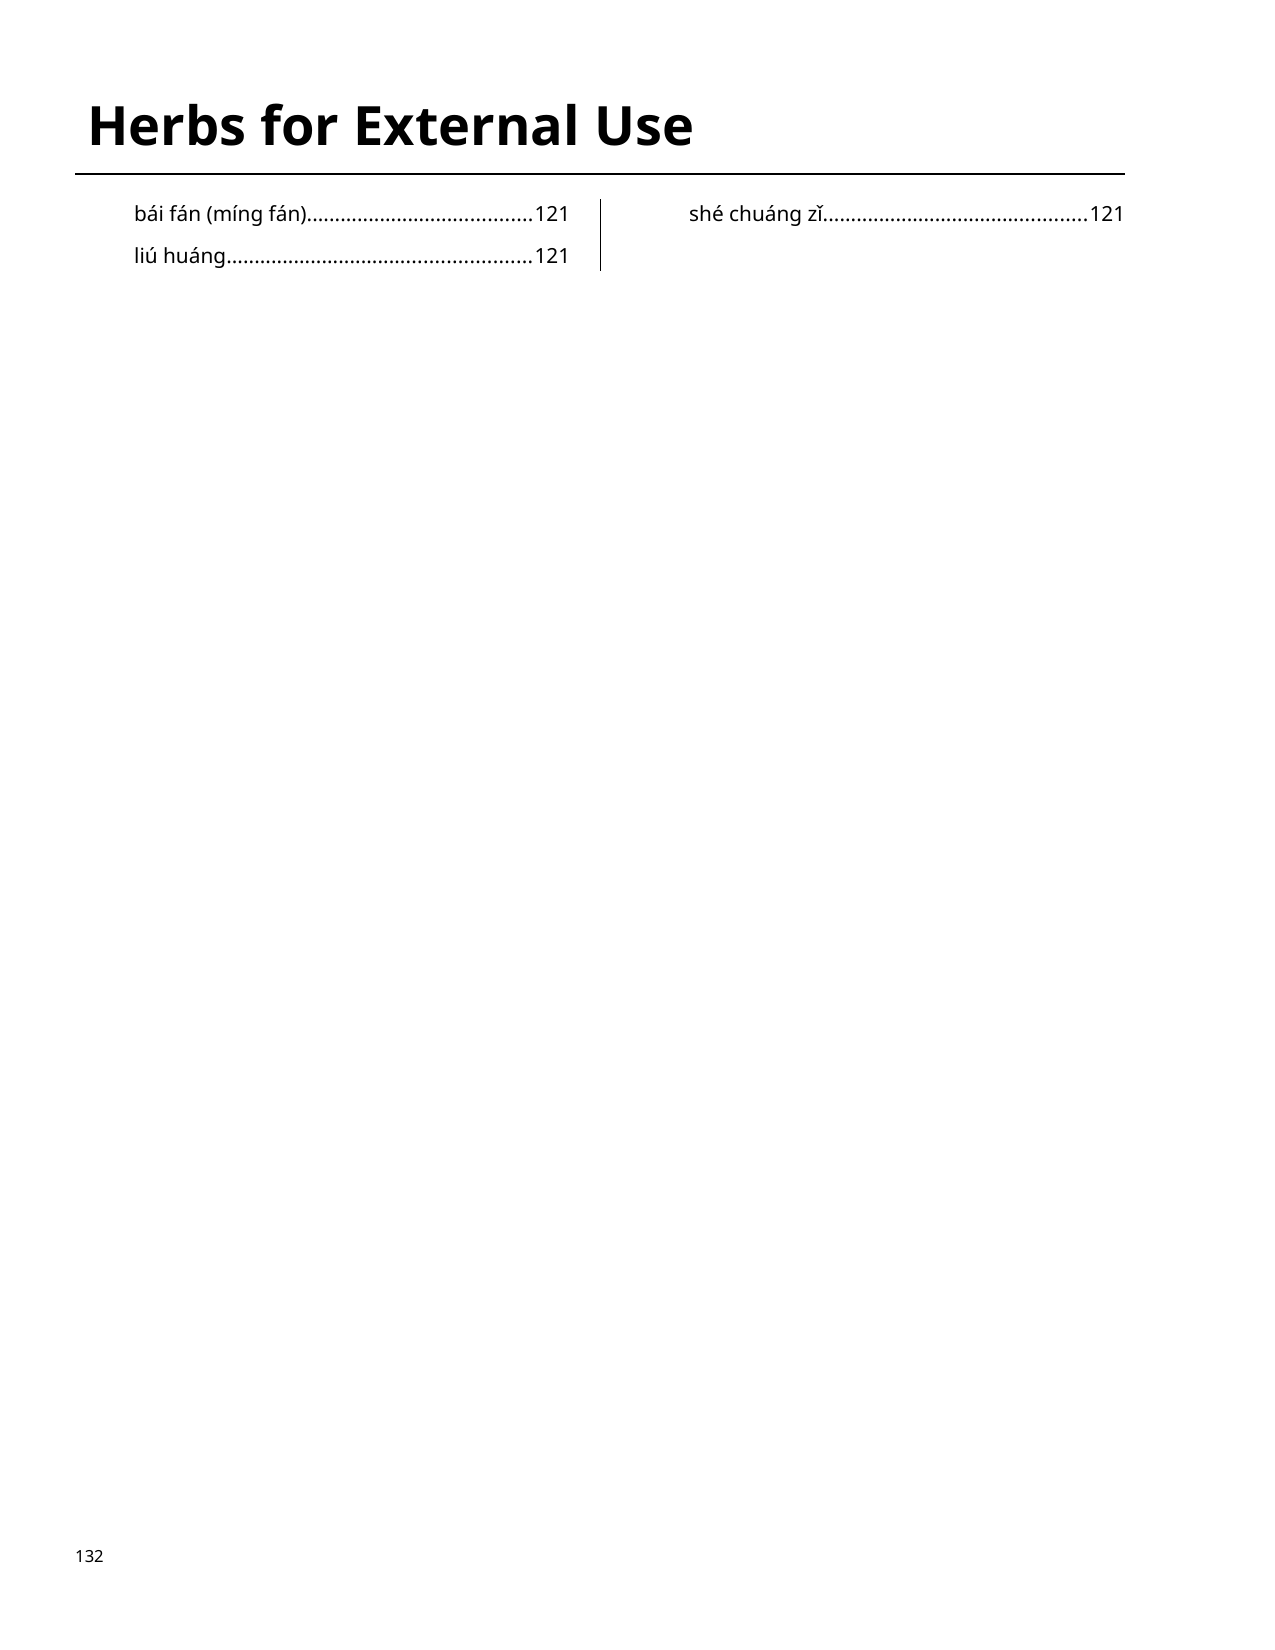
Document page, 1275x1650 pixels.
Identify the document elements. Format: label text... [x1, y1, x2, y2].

subtitle Herbs for External Use [75, 75, 1125, 173]
text liú huáng 121 [134, 241, 570, 270]
text bái fán (míng fán) 121 [134, 199, 570, 227]
text shé chuáng zǐ 121 [689, 199, 1125, 227]
